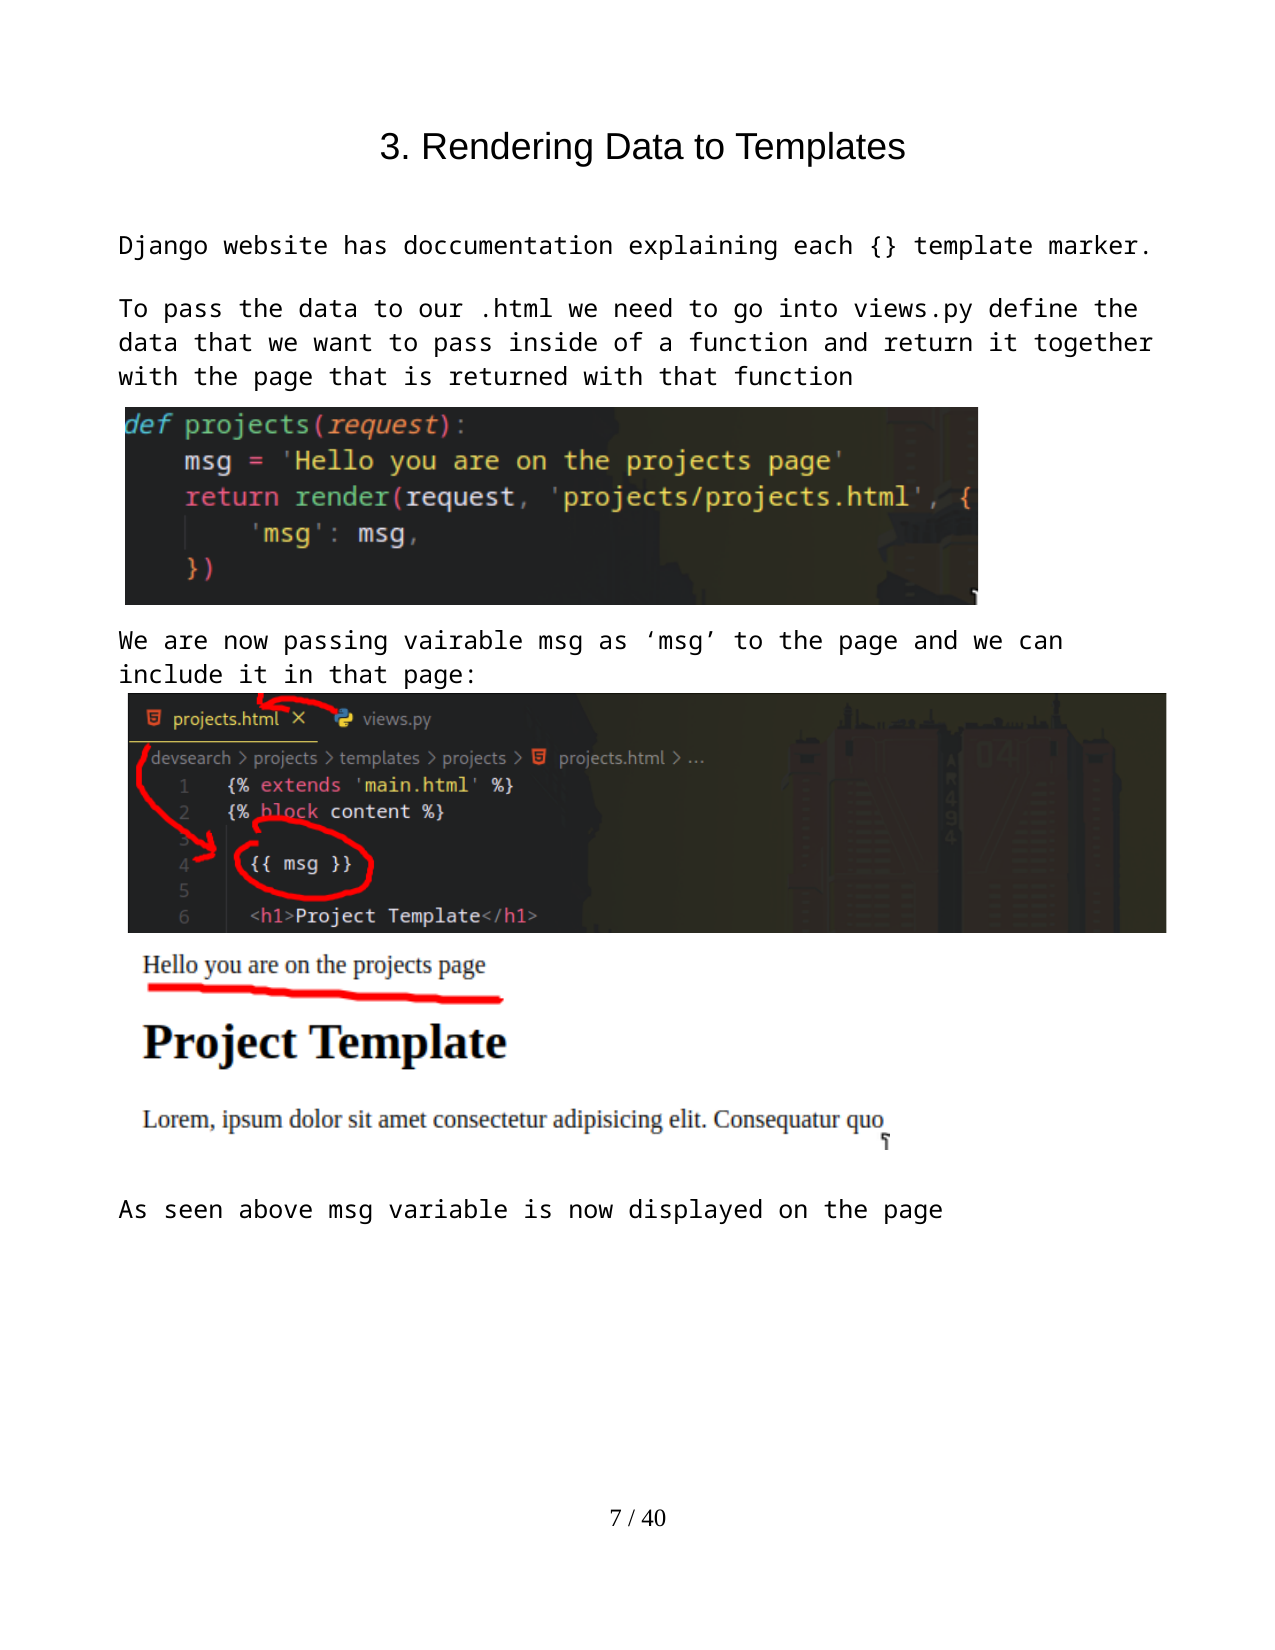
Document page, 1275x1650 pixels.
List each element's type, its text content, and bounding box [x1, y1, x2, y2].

picture [125, 407, 979, 605]
text Django website has doccumentation explaining each {} template marker. [118, 228, 1157, 262]
subtitle 3. Rendering Data to Templates [118, 124, 1157, 167]
text As seen above msg variable is now displayed on the page [118, 1191, 1157, 1225]
picture [127, 693, 1167, 933]
text To pass the data to our .html we need to go into views.py define the data that we want to pass inside of a function and return it together with the page that is returned with that function [118, 290, 1157, 393]
text We are now passing vairable msg as ‘msg’ to the page and we can include it in that page: [118, 623, 1157, 691]
picture [135, 946, 890, 1150]
